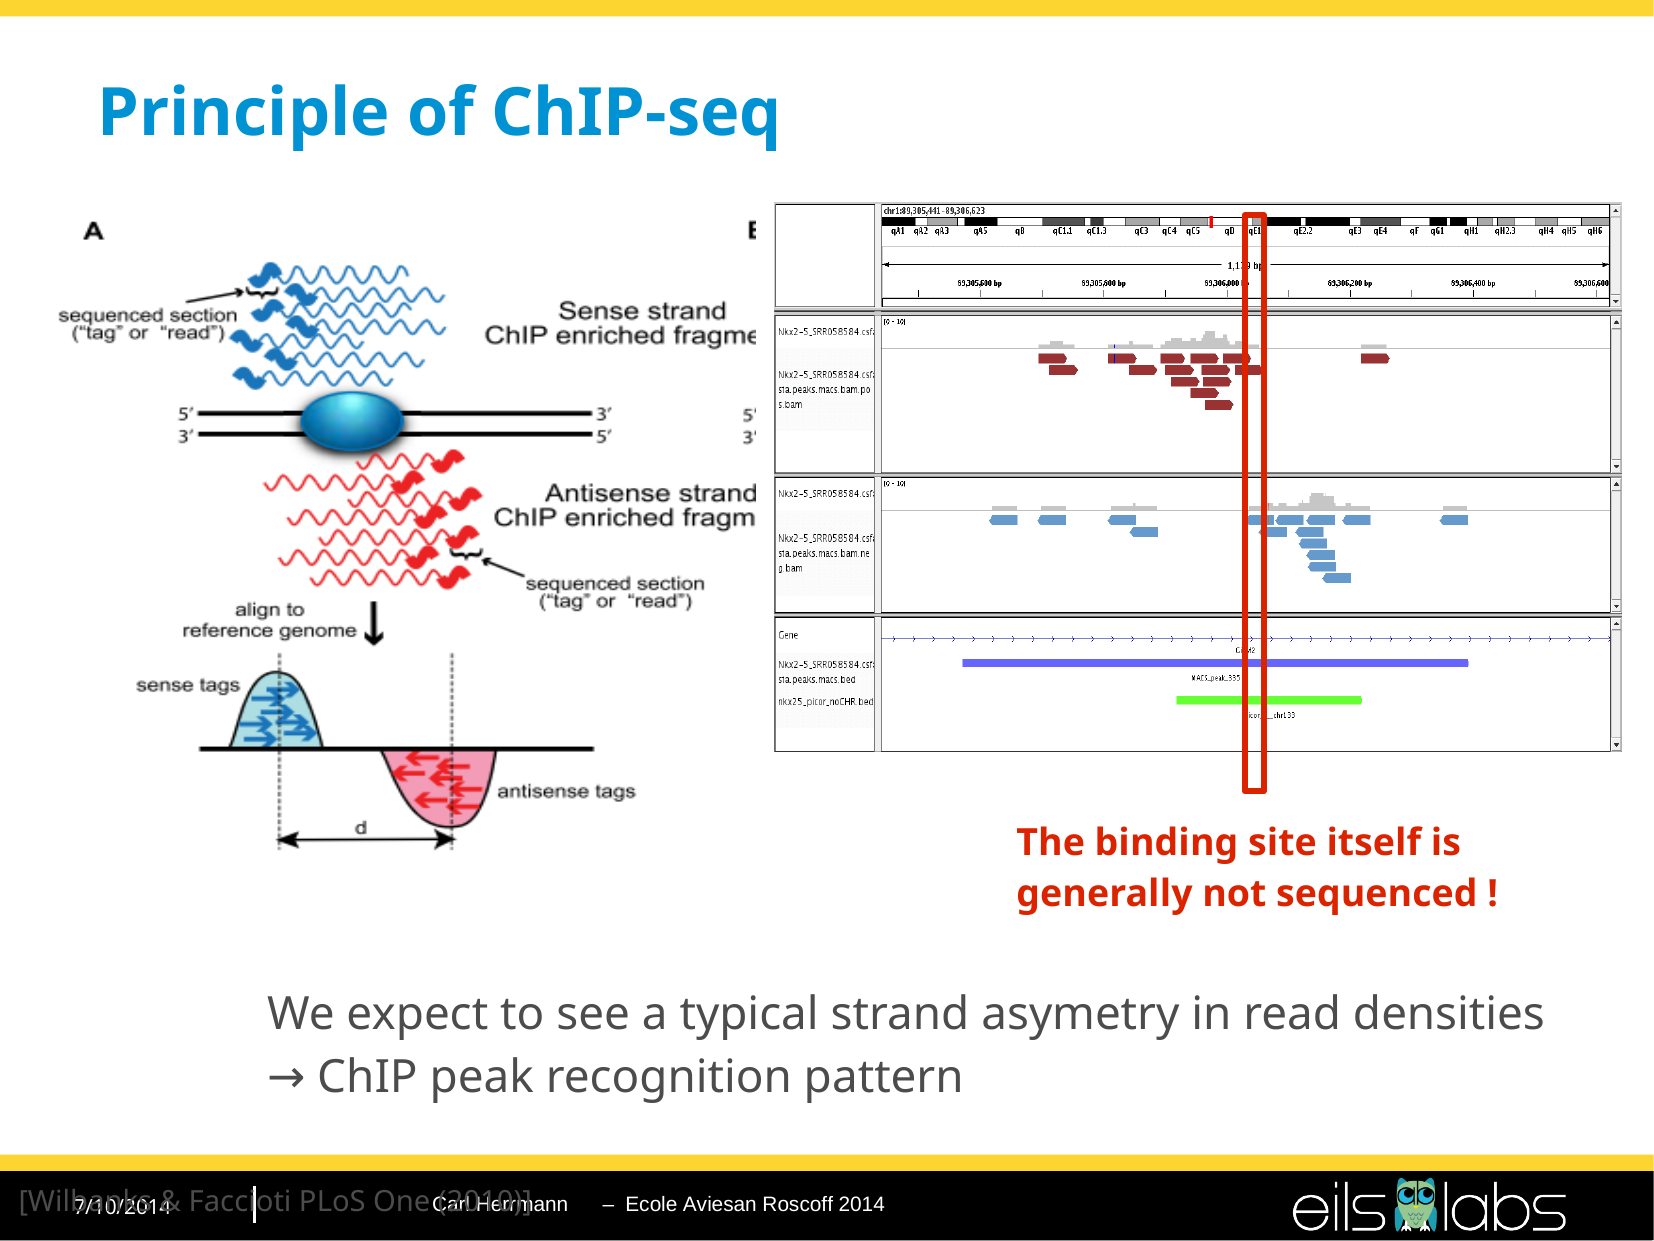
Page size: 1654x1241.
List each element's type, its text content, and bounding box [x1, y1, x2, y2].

picture [1292, 1177, 1566, 1232]
text_box We expect to see a typical strand asymetry in read densities → ChIP peak recognition pattern [252, 973, 1567, 1114]
picture [1248, 218, 1261, 752]
title Principle of ChIP-seq [82, 61, 1571, 168]
text_box The binding site itself is generally not sequenced ! [1001, 807, 1512, 926]
text_box [Wilbanks & Faccioti PLoS One (2010)] [3, 1173, 546, 1229]
picture [774, 202, 1622, 752]
picture [37, 206, 756, 860]
